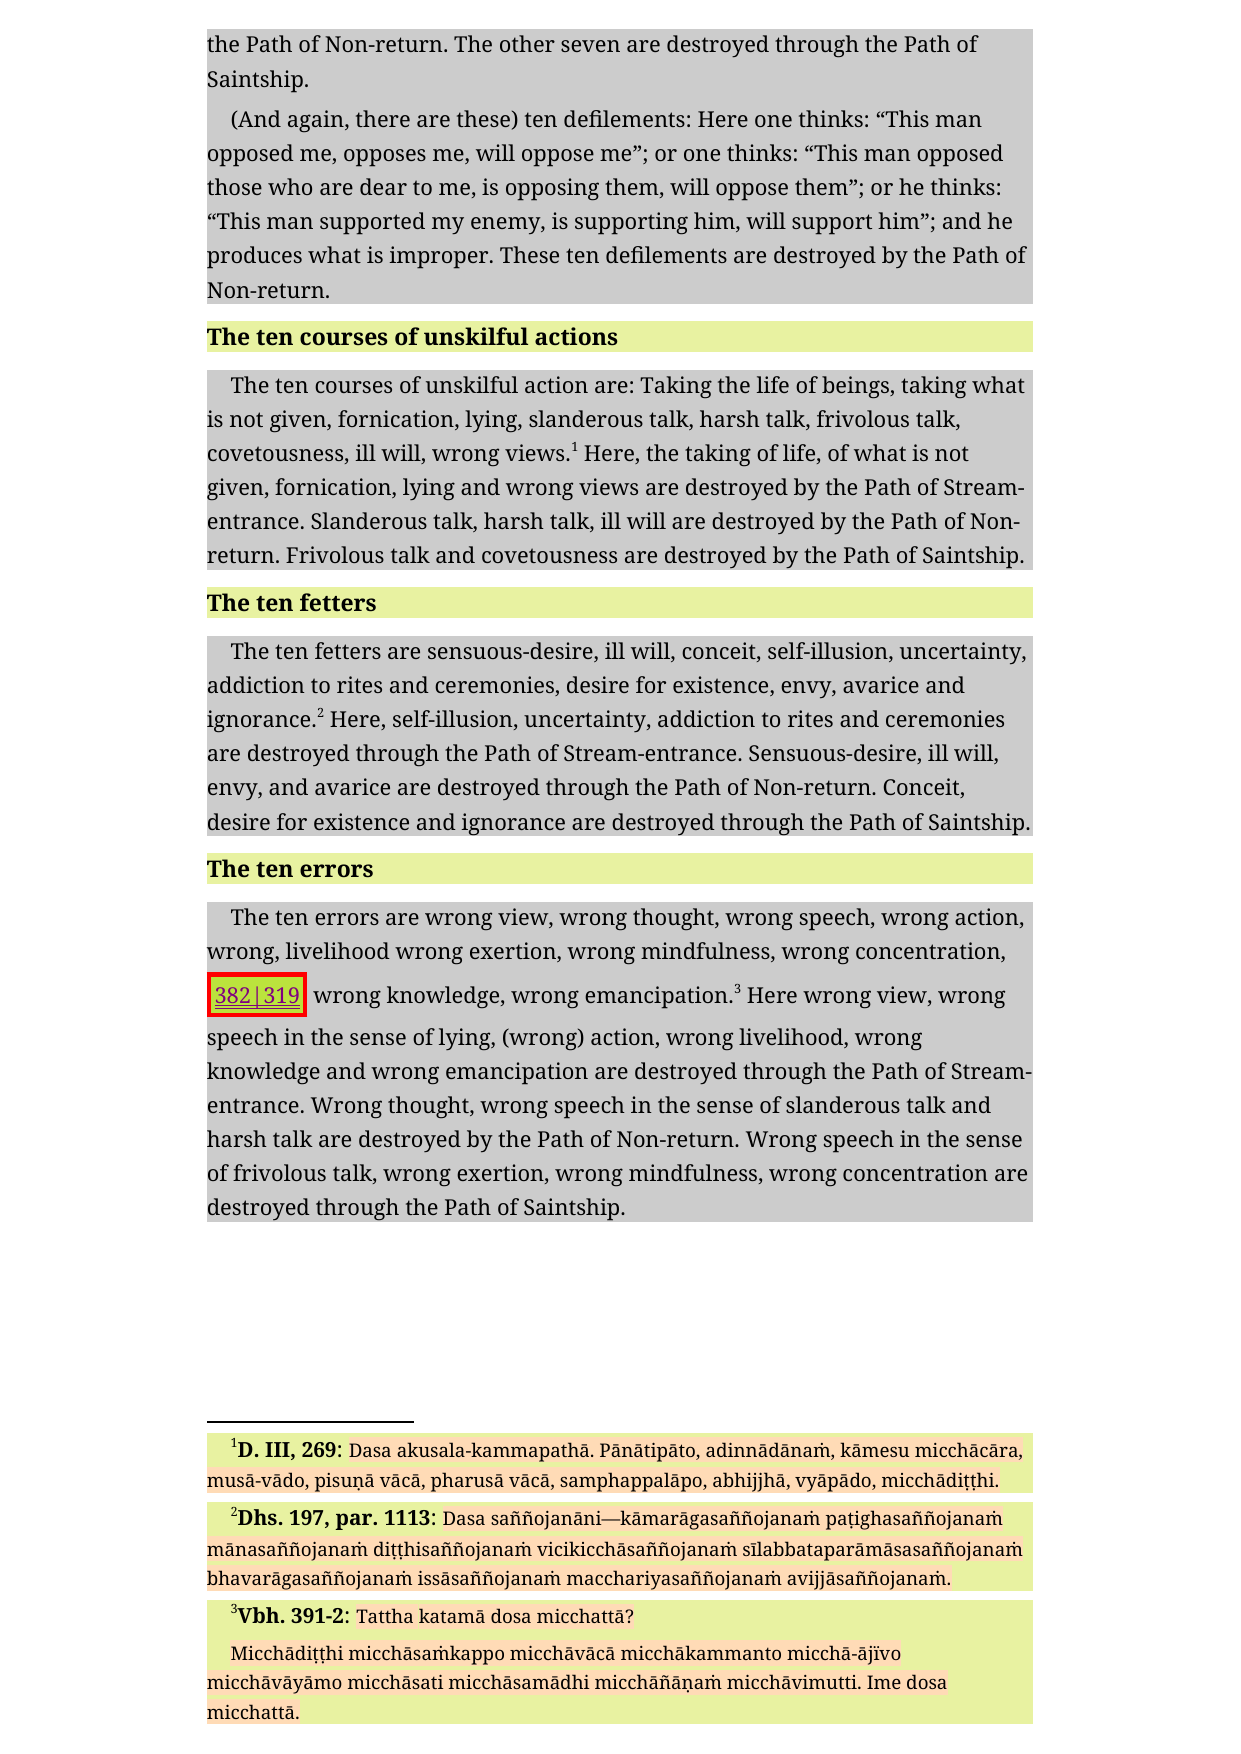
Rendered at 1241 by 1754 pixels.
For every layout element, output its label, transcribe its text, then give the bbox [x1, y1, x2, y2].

text the Path of Non-return. The other seven are destroyed through the Path of Saintship. [207, 29, 1033, 93]
text (And again, there are these) ten defilements: Here one thinks: “This man opposed me, opposes me, will oppose me”; or one thinks: “This man opposed those who are dear to me, is opposing them, will oppose them”; or he thinks: “This man supported my enemy, is supporting him, will support him”; and he produces what is improper. These ten defilements are destroyed by the Path of Non-return. [207, 104, 1033, 304]
text The ten courses of unskilful action are: Taking the life of beings, taking what is not given, fornication, lying, slanderous talk, harsh talk, frivolous talk, covetousness, ill will, wrong views. Here, the taking of life, of what is not given, fornication, lying and wrong views are destroyed by the Path of Stream-entrance. Slanderous talk, harsh talk, ill will are destroyed by the Path of Non-return. Frivolous talk and covetousness are destroyed by the Path of Saintship. [207, 370, 1033, 570]
subtitle The ten fetters [207, 587, 1033, 618]
text Dhs. 197, par. 1113: Dasa saññojanāni—kāmarāgasaññojanaṁ paṭighasaññojanaṁ mānasaññojanaṁ diṭṭhisaññojanaṁ vicikicchāsaññojanaṁ sīlabbataparāmāsasaññojanaṁ bhavarāgasaññojanaṁ issāsaññojanaṁ macchariyasaññojanaṁ avijjāsaññojanaṁ. [207, 1502, 1033, 1591]
text Micchādiṭṭhi micchāsaṁkappo micchāvācā micchākammanto micchā-ājïvo micchāvāyāmo micchāsati micchāsamādhi micchāñāṇaṁ micchāvimutti. Ime dosa micchattā. [207, 1640, 1033, 1724]
subtitle The ten errors [207, 853, 1033, 884]
text The ten fetters are sensuous-desire, ill will, conceit, self-illusion, uncertainty, addiction to rites and ceremonies, desire for existence, envy, avarice and ignorance. Here, self-illusion, uncertainty, addiction to rites and ceremonies are destroyed through the Path of Stream-entrance. Sensuous-desire, ill will, envy, and avarice are destroyed through the Path of Non-return. Conceit, desire for existence and ignorance are destroyed through the Path of Saintship. [207, 636, 1033, 836]
text The ten errors are wrong view, wrong thought, wrong speech, wrong action, wrong, livelihood wrong exertion, wrong mindfulness, wrong concentration, 382|319 wrong knowledge, wrong emancipation. Here wrong view, wrong speech in the sense of lying, (wrong) action, wrong livelihood, wrong knowledge and wrong emancipation are destroyed through the Path of Stream-entrance. Wrong thought, wrong speech in the sense of slanderous talk and harsh talk are destroyed by the Path of Non-return. Wrong speech in the sense of frivolous talk, wrong exertion, wrong mindfulness, wrong concentration are destroyed through the Path of Saintship. [207, 902, 1033, 1222]
text Vbh. 391-2: Tattha katamā dosa micchattā? [207, 1600, 1033, 1630]
subtitle The ten courses of unskilful actions [207, 321, 1033, 352]
text D. III, 269: Dasa akusala-kammapathā. Pānātipāto, adinnādānaṁ, kāmesu micchācāra, musā-vādo, pisuṇā vācā, pharusā vācā, samphappalāpo, abhijjhā, vyāpādo, micchādiṭṭhi. [207, 1433, 1033, 1493]
